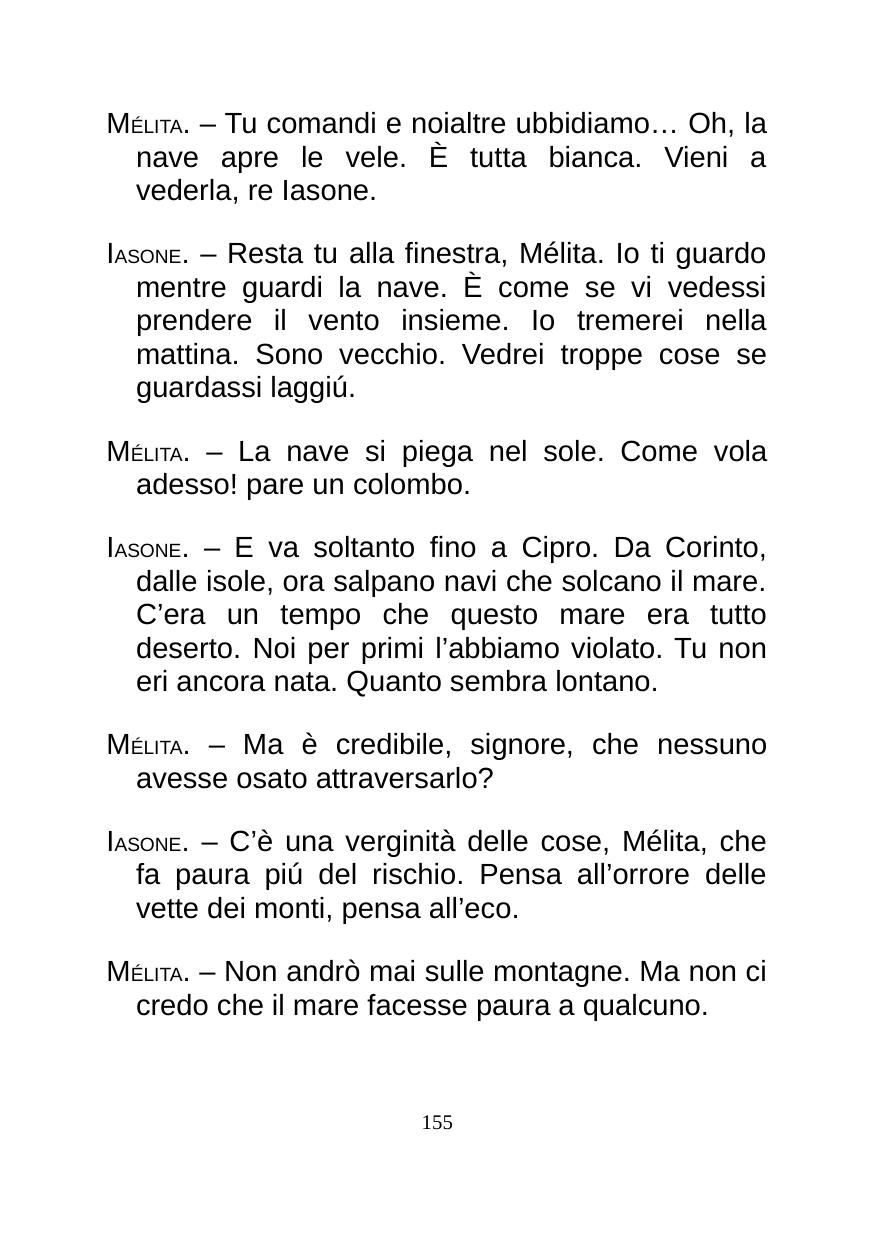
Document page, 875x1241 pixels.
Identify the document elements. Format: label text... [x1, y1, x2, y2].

text Iasone. – E va soltanto fino a Cipro. Da Corinto, dalle isole, ora salpano navi che solcano il mare. C’era un tempo che questo mare era tutto deserto. Noi per primi l’abbiamo violato. Tu non eri ancora nata. Quanto sembra lontano. [106, 530, 768, 698]
text Mélita. – Non andrò mai sulle montagne. Ma non ci credo che il mare facesse paura a qualcuno. [106, 954, 768, 1021]
text Iasone. – C’è una verginità delle cose, Mélita, che fa paura piú del rischio. Pensa all’orrore delle vette dei monti, pensa all’eco. [106, 824, 768, 924]
text Mélita. – Ma è credibile, signore, che nessuno avesse osato attraversarlo? [106, 727, 768, 794]
text Iasone. – Resta tu alla finestra, Mélita. Io ti guardo mentre guardi la nave. È come se vi vedessi prendere il vento insieme. Io tremerei nella mattina. Sono vecchio. Vedrei troppe cose se guardassi laggiú. [106, 236, 768, 404]
text Mélita. – La nave si piega nel sole. Come vola adesso! pare un colombo. [106, 433, 768, 501]
text Mélita. – Tu comandi e noialtre ubbidiamo… Oh, la nave apre le vele. È tutta bianca. Vieni a vederla, re Iasone. [106, 106, 768, 207]
